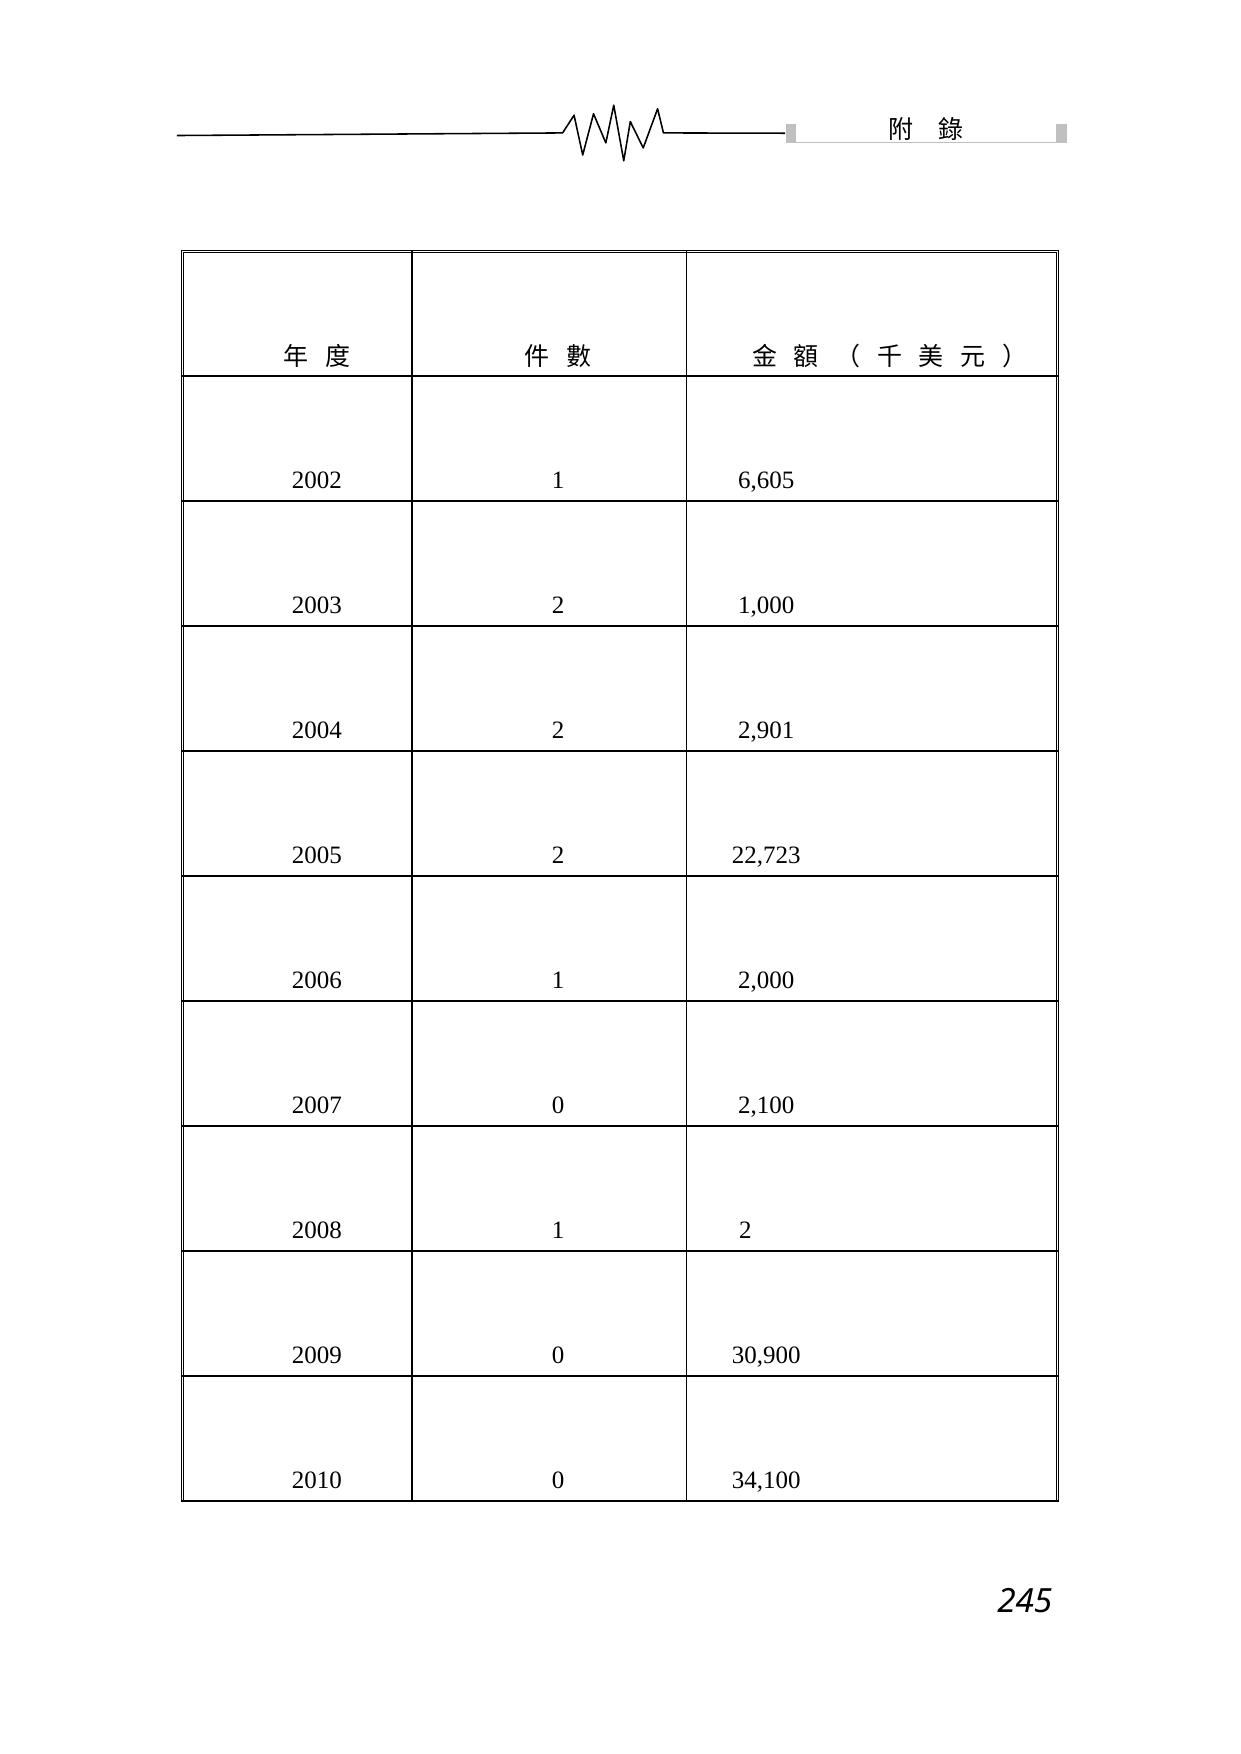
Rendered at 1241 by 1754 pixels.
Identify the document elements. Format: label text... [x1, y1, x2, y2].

table_header 金額（千美元） [687, 253, 1056, 375]
table_cell 0 [413, 1252, 686, 1375]
table_cell 2008 [184, 1127, 411, 1250]
table_cell 1 [413, 877, 686, 1000]
table_cell 2 [413, 627, 686, 750]
table_cell 2 [413, 752, 686, 875]
table_cell 6,605 [687, 377, 1056, 500]
table_cell 2004 [184, 627, 411, 750]
table_cell 0 [413, 1002, 686, 1125]
table_cell 2009 [184, 1252, 411, 1375]
table_cell 1 [413, 377, 686, 500]
table_cell 2 [687, 1127, 1056, 1250]
table_cell 2,000 [687, 877, 1056, 1000]
table_cell 0 [413, 1377, 686, 1500]
table_cell 2006 [184, 877, 411, 1000]
table_cell 2007 [184, 1002, 411, 1125]
table_header 件數 [413, 253, 686, 375]
table_cell 2010 [184, 1377, 411, 1500]
table_cell 1,000 [687, 502, 1056, 625]
table_cell 2,901 [687, 627, 1056, 750]
table_cell 2,100 [687, 1002, 1056, 1125]
table_header 年度 [184, 253, 411, 375]
table_cell 2003 [184, 502, 411, 625]
table_cell 30,900 [687, 1252, 1056, 1375]
table_cell 2005 [184, 752, 411, 875]
table_cell 22,723 [687, 752, 1056, 875]
table_cell 34,100 [687, 1377, 1056, 1500]
table_cell 1 [413, 1127, 686, 1250]
table_cell 2 [413, 502, 686, 625]
table_cell 2002 [184, 377, 411, 500]
